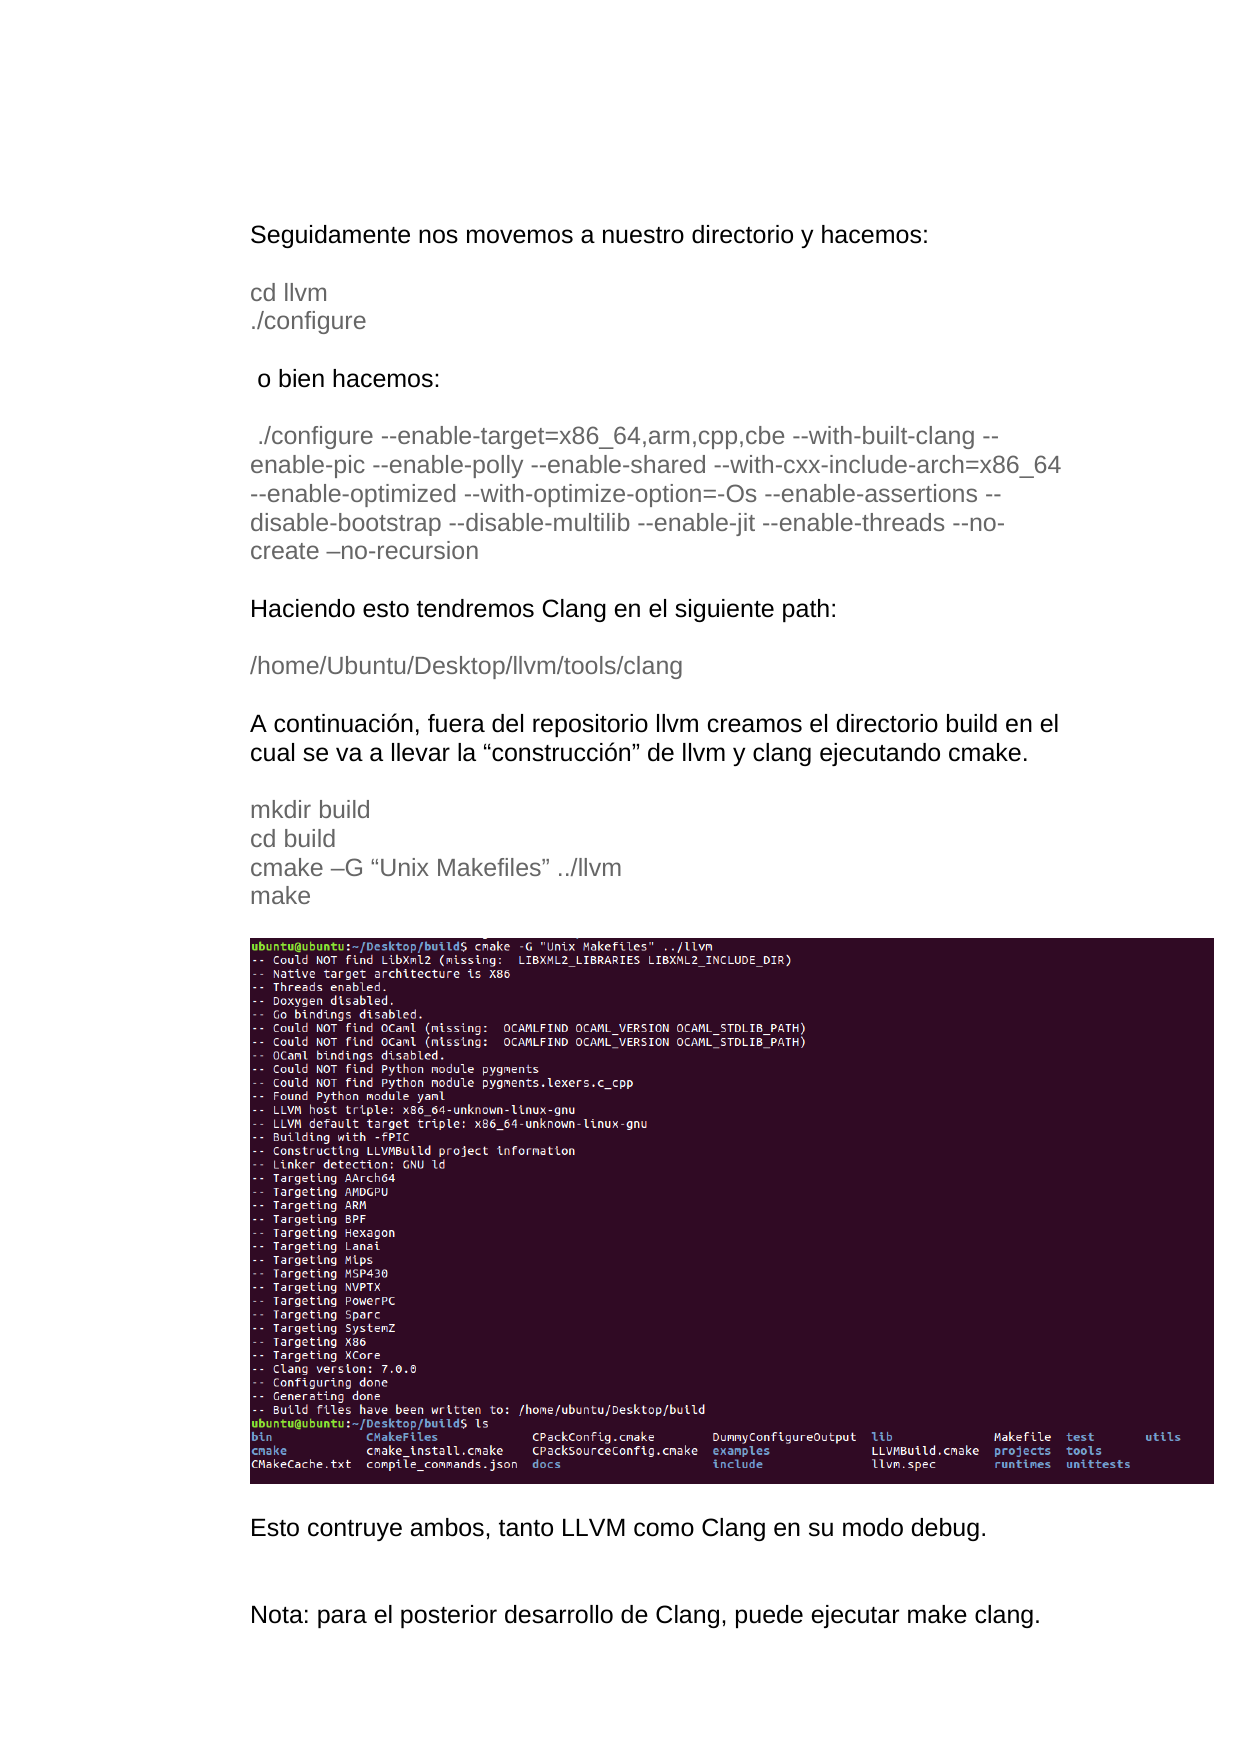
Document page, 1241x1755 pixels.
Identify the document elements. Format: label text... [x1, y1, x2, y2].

text A continuación, fuera del repositorio llvm creamos el directorio build en el cual se va a llevar la “construcción” de llvm y clang ejecutando cmake. [250, 709, 1065, 766]
text ./configure --enable-target=x86_64,arm,cpp,cbe --with-built-clang --enable-pic --enable-polly --enable-shared --with-cxx-include-arch=x86_64 --enable-optimized --with-optimize-option=-Os --enable-assertions --disable-bootstrap --disable-multilib --enable-jit --enable-threads --no-create –no-recursion [250, 421, 1065, 565]
text ./configure [250, 306, 1065, 335]
text Seguidamente nos movemos a nuestro directorio y hacemos: [250, 220, 1065, 249]
text cd build [250, 824, 1065, 852]
text o bien hacemos: [250, 364, 1065, 392]
text Esto contruye ambos, tanto LLVM como Clang en su modo debug. [250, 1513, 1065, 1542]
text cd llvm [250, 277, 1065, 306]
text Nota: para el posterior desarrollo de Clang, puede ejecutar make clang. [250, 1600, 1065, 1629]
text make [250, 881, 1065, 910]
text mkdir build [250, 795, 1065, 824]
picture [250, 938, 1214, 1484]
text cmake –G “Unix Makefiles” ../llvm [250, 852, 1065, 881]
text Haciendo esto tendremos Clang en el siguiente path: [250, 594, 1065, 622]
text /home/Ubuntu/Desktop/llvm/tools/clang [250, 651, 1065, 680]
